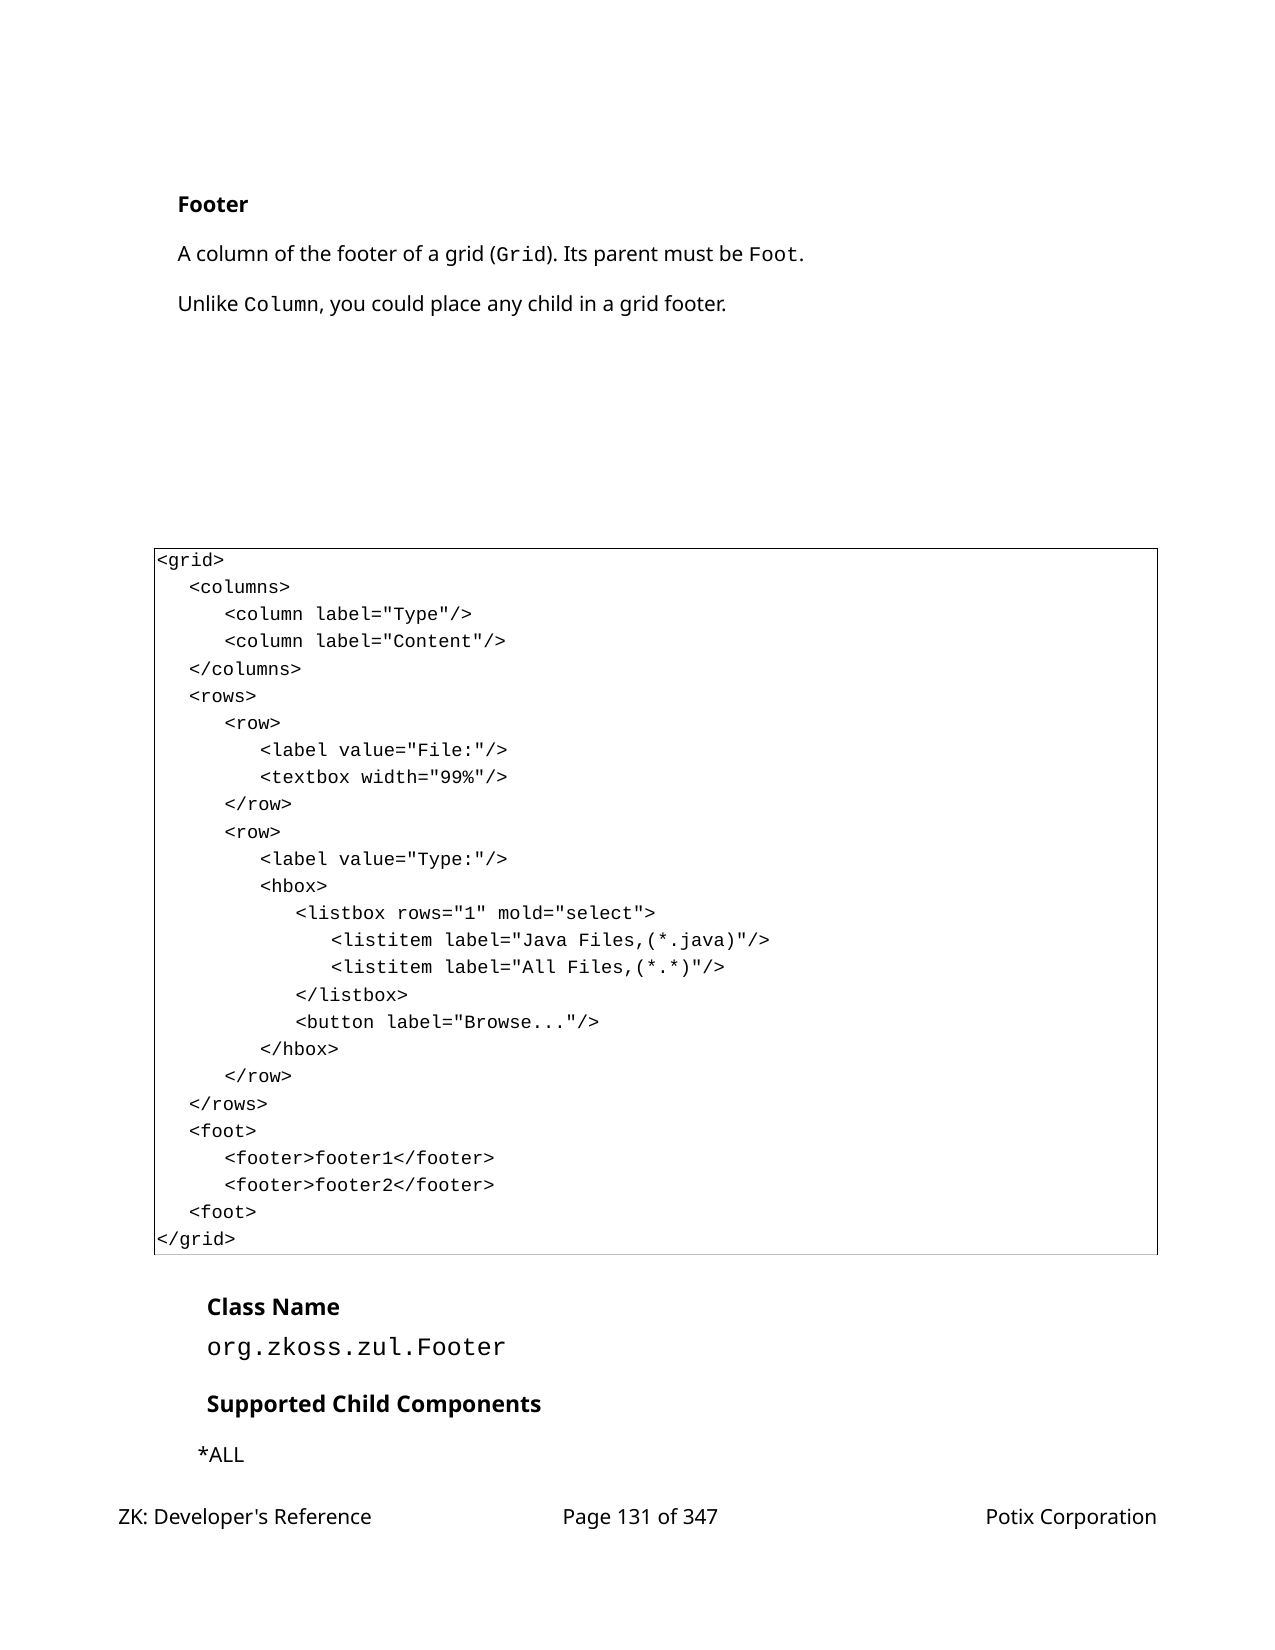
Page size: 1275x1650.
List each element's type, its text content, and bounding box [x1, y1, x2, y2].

subtitle Supported Child Components [207, 1388, 1157, 1419]
text <footer>footer1</footer> [155, 1146, 1157, 1170]
text *ALL [118, 1440, 1157, 1468]
text <textbox width="99%"/> [155, 765, 1157, 789]
text <footer>footer2</footer> [155, 1173, 1157, 1197]
subtitle Footer [177, 189, 1157, 219]
text <label value="Type:"/> [155, 847, 1157, 871]
text </grid> [155, 1227, 1157, 1254]
text </row> [155, 1064, 1157, 1088]
text <listitem label="Java Files,(*.java)"/> [155, 928, 1157, 952]
text A column of the footer of a grid (Grid). Its parent must be Foot. [177, 239, 1157, 268]
text <listbox rows="1" mold="select"> [155, 901, 1157, 925]
text <columns> [155, 575, 1157, 599]
text <foot> [155, 1118, 1157, 1143]
text <label value="File:"/> [155, 738, 1157, 762]
text </hbox> [155, 1037, 1157, 1061]
text <grid> [155, 549, 1157, 572]
text </listbox> [155, 983, 1157, 1007]
text org.zkoss.zul.Footer [207, 1335, 1157, 1363]
text <rows> [155, 683, 1157, 708]
text <foot> [155, 1200, 1157, 1224]
text <column label="Type"/> [155, 602, 1157, 626]
text <listitem label="All Files,(*.*)"/> [155, 955, 1157, 980]
text Unlike Column, you could place any child in a grid footer. [177, 289, 1157, 317]
text <hbox> [155, 874, 1157, 898]
text </columns> [155, 656, 1157, 681]
text </rows> [155, 1091, 1157, 1116]
text </row> [155, 792, 1157, 817]
text <row> [155, 711, 1157, 735]
text <button label="Browse..."/> [155, 1010, 1157, 1034]
text <column label="Content"/> [155, 629, 1157, 653]
subtitle Class Name [207, 1291, 1157, 1322]
text <row> [155, 819, 1157, 844]
